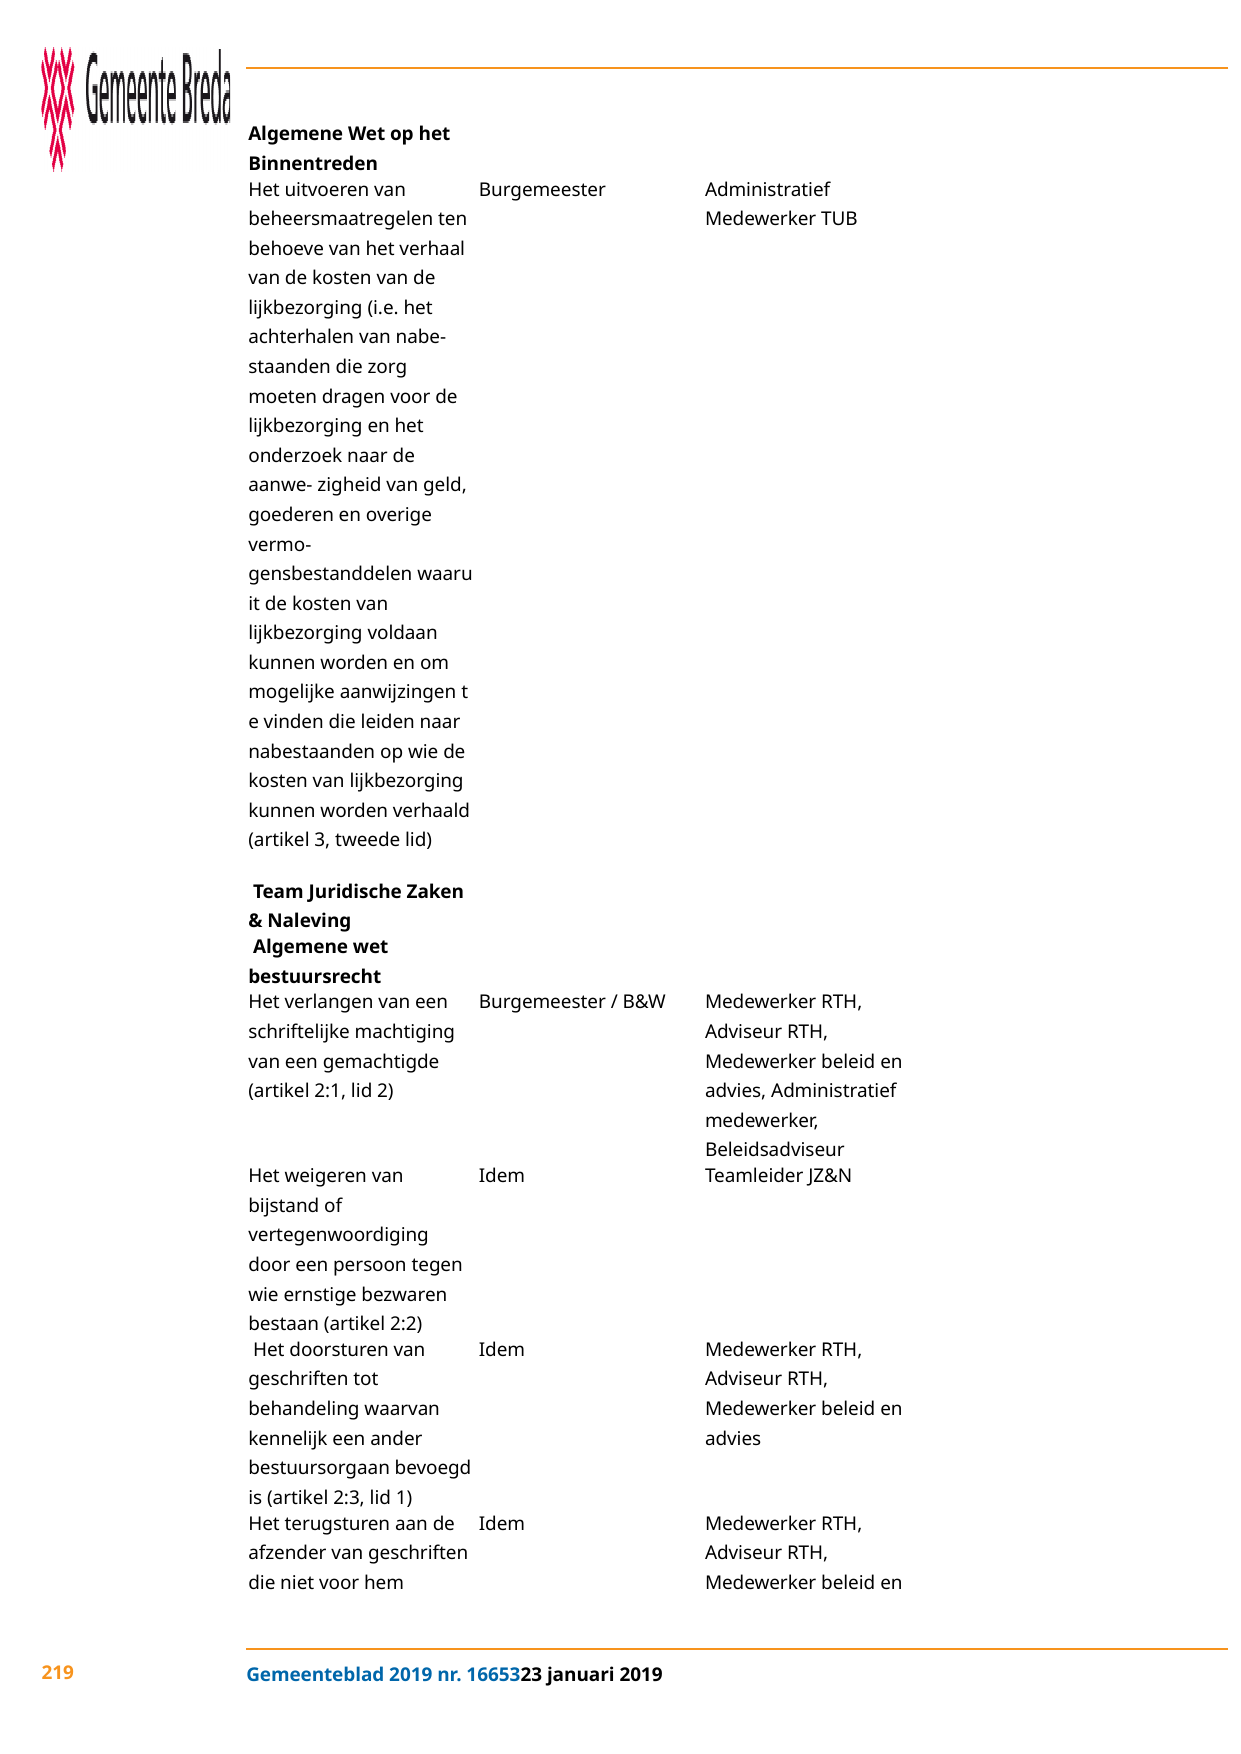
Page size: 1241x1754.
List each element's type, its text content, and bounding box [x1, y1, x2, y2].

table_cell [700, 878, 926, 933]
table_cell Medewerker RTH, Adviseur RTH, Medewerker beleid en advies, Administratief medewerker, Beleidsadviseur [700, 989, 926, 1162]
table_cell Team Juridische Zaken & Naleving [248, 878, 474, 933]
table_cell [926, 121, 1152, 176]
table_cell Het weigeren van bijstand of vertegenwoordiging door een persoon tegen wie ernstige bezwaren bestaan (artikel 2:2) [248, 1163, 474, 1336]
table_cell [700, 934, 926, 989]
table_cell [700, 95, 926, 121]
table_cell [474, 95, 700, 121]
table_cell [700, 121, 926, 176]
table_cell [926, 176, 1152, 852]
table_cell Burgemeester [474, 176, 700, 852]
table_cell [926, 95, 1152, 121]
table_cell [926, 878, 1152, 933]
table_cell [926, 934, 1152, 989]
table_cell [926, 1163, 1152, 1336]
table_cell Algemene Wet op het Binnentreden [248, 121, 474, 176]
table_cell [474, 934, 700, 989]
table_cell [926, 1336, 1152, 1510]
table_cell Idem [474, 1336, 700, 1510]
table_cell Het doorsturen van geschriften tot behandeling waarvan kennelijk een ander bestuursorgaan bevoegd is (artikel 2:3, lid 1) [248, 1336, 474, 1510]
table_cell [248, 853, 474, 878]
table_cell [926, 1510, 1152, 1594]
table_cell Administratief Medewerker TUB [700, 176, 926, 852]
picture [41, 47, 231, 172]
table_cell Het uitvoeren van beheersmaatregelen ten behoeve van het verhaal van de kosten van de lijkbezorging (i.e. het achterhalen van nabe- staanden die zorg moeten dragen voor de lijkbezorging en het onderzoek naar de aanwe- zigheid van geld, goederen en overige vermo- gensbestanddelen waaruit de kosten van lijkbezorging voldaan kunnen worden en om mogelijke aanwijzingen te vinden die leiden naar nabestaanden op wie de kosten van lijkbezorging kunnen worden verhaald (artikel 3, tweede lid) [248, 176, 474, 852]
table_cell [700, 853, 926, 878]
table_cell [248, 95, 474, 121]
table_cell Idem [474, 1510, 700, 1594]
table_cell Idem [474, 1163, 700, 1336]
table_cell [474, 121, 700, 176]
table_cell Burgemeester / B&W [474, 989, 700, 1162]
table_cell Medewerker RTH, Adviseur RTH, Medewerker beleid en [700, 1510, 926, 1594]
table_cell [926, 989, 1152, 1162]
table_cell Het verlangen van een schriftelijke machtiging van een gemachtigde (artikel 2:1, lid 2) [248, 989, 474, 1162]
table_cell Algemene wet bestuursrecht [248, 934, 474, 989]
table_cell Medewerker RTH, Adviseur RTH, Medewerker beleid en advies [700, 1336, 926, 1510]
table_cell Het terugsturen aan de afzender van geschriften die niet voor hem [248, 1510, 474, 1594]
table_cell Teamleider JZ&N [700, 1163, 926, 1336]
table_cell [474, 878, 700, 933]
table_cell [926, 853, 1152, 878]
table_cell [474, 853, 700, 878]
